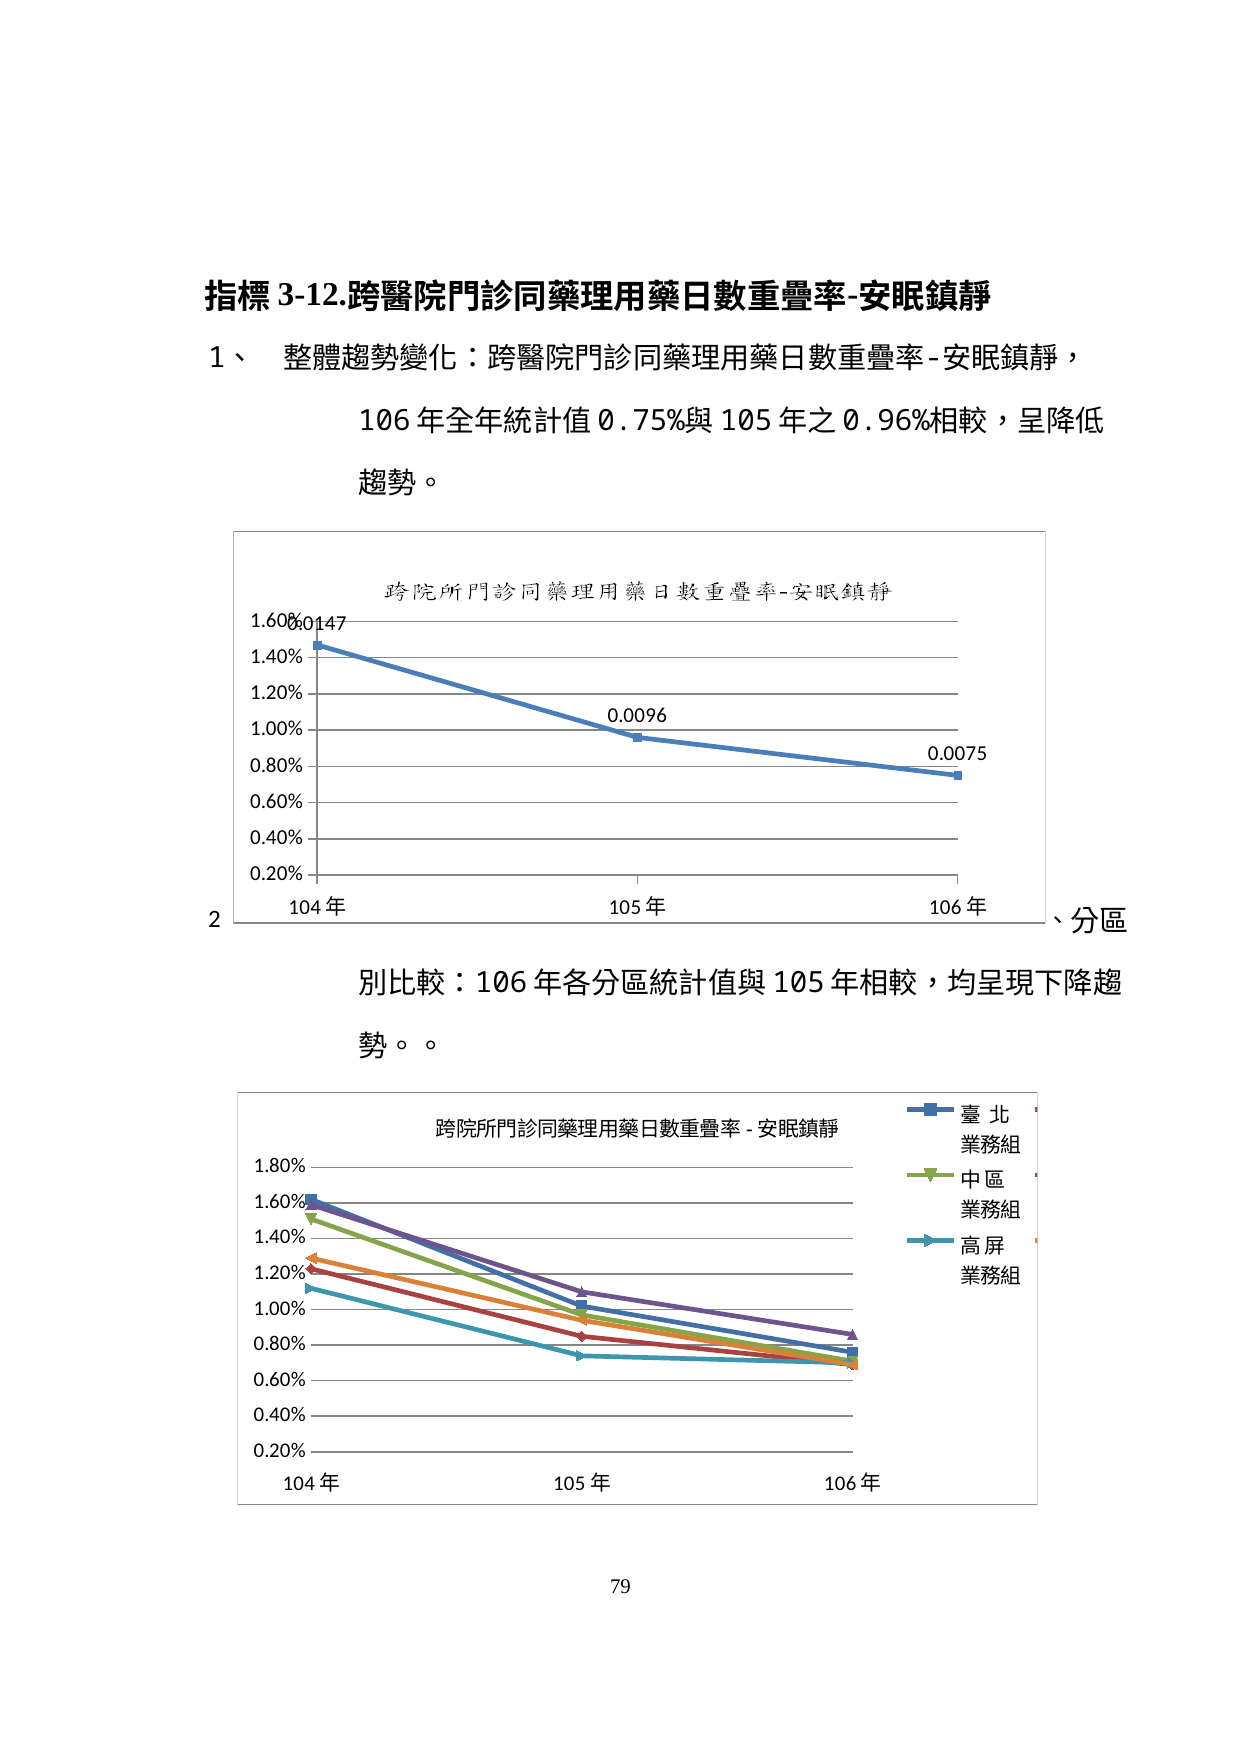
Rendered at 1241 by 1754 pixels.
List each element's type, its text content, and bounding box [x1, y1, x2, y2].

list 分區別比較：106年各分區統計值與105年相較，均呈現下降趨勢。。 [208, 877, 1132, 1064]
list 整體趨勢變化：跨醫院門診同藥理用藥日數重疊率-安眠鎮靜，106年全年統計值0.75%與105年之0.96%相較，呈降低趨勢。 [208, 314, 1132, 502]
subtitle 指標3-12.跨醫院門診同藥理用藥日數重疊率-安眠鎮靜 [187, 252, 1053, 314]
